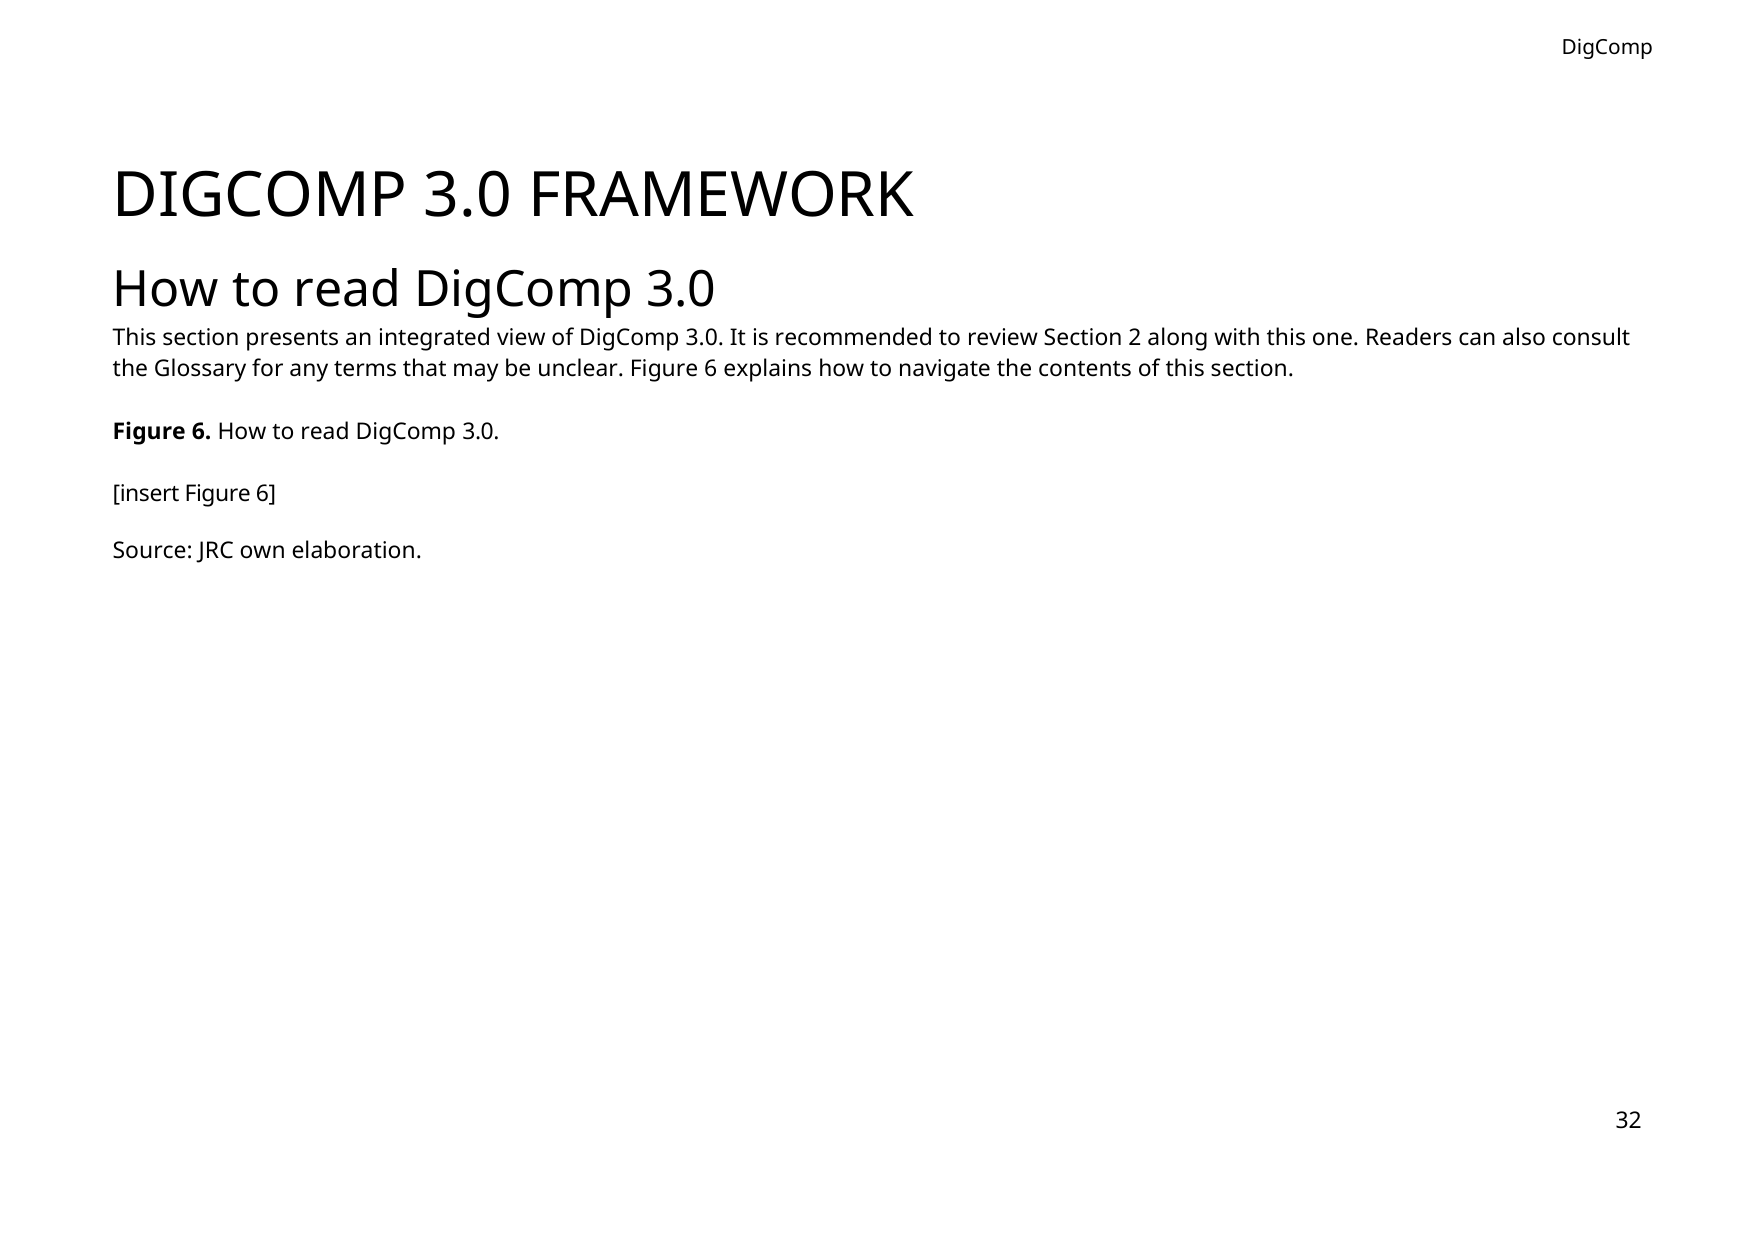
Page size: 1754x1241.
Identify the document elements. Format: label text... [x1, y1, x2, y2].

text This section presents an integrated view of DigComp 3.0. It is recommended to review Section 2 along with this one. Readers can also consult the Glossary for any terms that may be unclear. Figure 6 explains how to navigate the contents of this section. [112, 321, 1641, 384]
subtitle How to read DigComp 3.0 [112, 253, 1641, 321]
text [insert Figure 6] [112, 477, 1641, 509]
text Figure 6. How to read DigComp 3.0. [112, 415, 1641, 446]
text Source: JRC own elaboration. [112, 534, 1641, 565]
subtitle DIGCOMP 3.0 FRAMEWORK [112, 150, 1641, 235]
